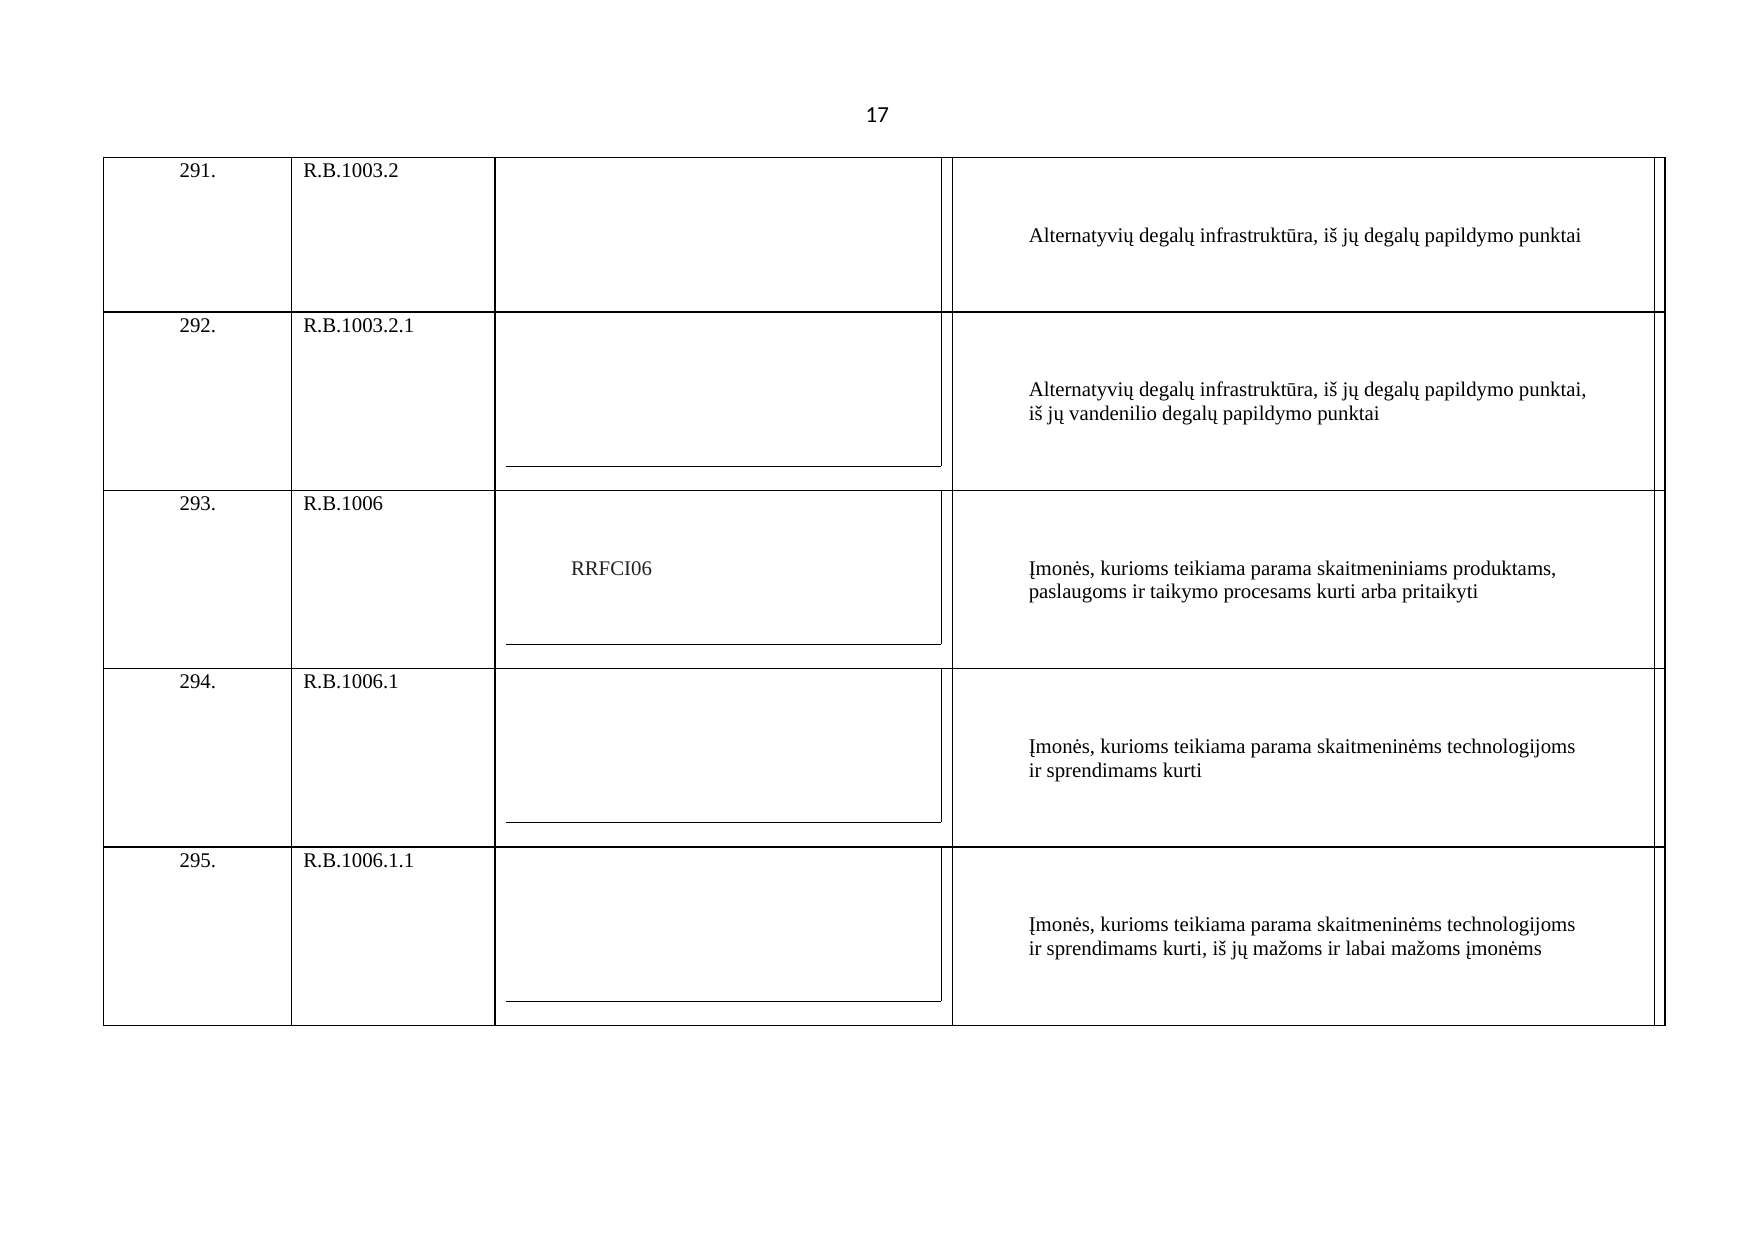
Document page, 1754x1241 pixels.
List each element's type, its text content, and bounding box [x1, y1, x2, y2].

table_cell R.B.1003.2.1 [292, 313, 494, 490]
table_cell R.B.1003.2 [292, 158, 494, 311]
table_cell [1655, 158, 1664, 311]
table_cell R.B.1006.1 [292, 669, 494, 846]
table_cell RRFCI06 [496, 491, 952, 668]
table_cell [496, 158, 941, 311]
table_cell 292. [104, 313, 291, 490]
table_cell R.B.1006.1.1 [292, 848, 494, 1025]
table_cell [496, 669, 952, 846]
table_cell Alternatyvių degalų infrastruktūra, iš jų degalų papildymo punktai [953, 158, 1654, 311]
table_cell [496, 313, 952, 490]
table_cell Įmonės, kurioms teikiama parama skaitmeniniams produktams, paslaugoms ir taikymo procesams kurti arba pritaikyti [953, 491, 1654, 668]
table_cell 294. [104, 669, 291, 846]
table_cell [496, 848, 952, 1025]
table_cell 295. [104, 848, 291, 1025]
table_cell 293. [104, 491, 291, 668]
table_cell Įmonės, kurioms teikiama parama skaitmeninėms technologijoms ir sprendimams kurti, iš jų mažoms ir labai mažoms įmonėms [953, 848, 1654, 1025]
table_cell Alternatyvių degalų infrastruktūra, iš jų degalų papildymo punktai, iš jų vandenilio degalų papildymo punktai [953, 313, 1654, 490]
table_cell [942, 158, 952, 311]
table_cell R.B.1006 [292, 491, 494, 668]
table_cell 291. [104, 158, 291, 311]
table_cell Įmonės, kurioms teikiama parama skaitmeninėms technologijoms ir sprendimams kurti [953, 669, 1654, 846]
